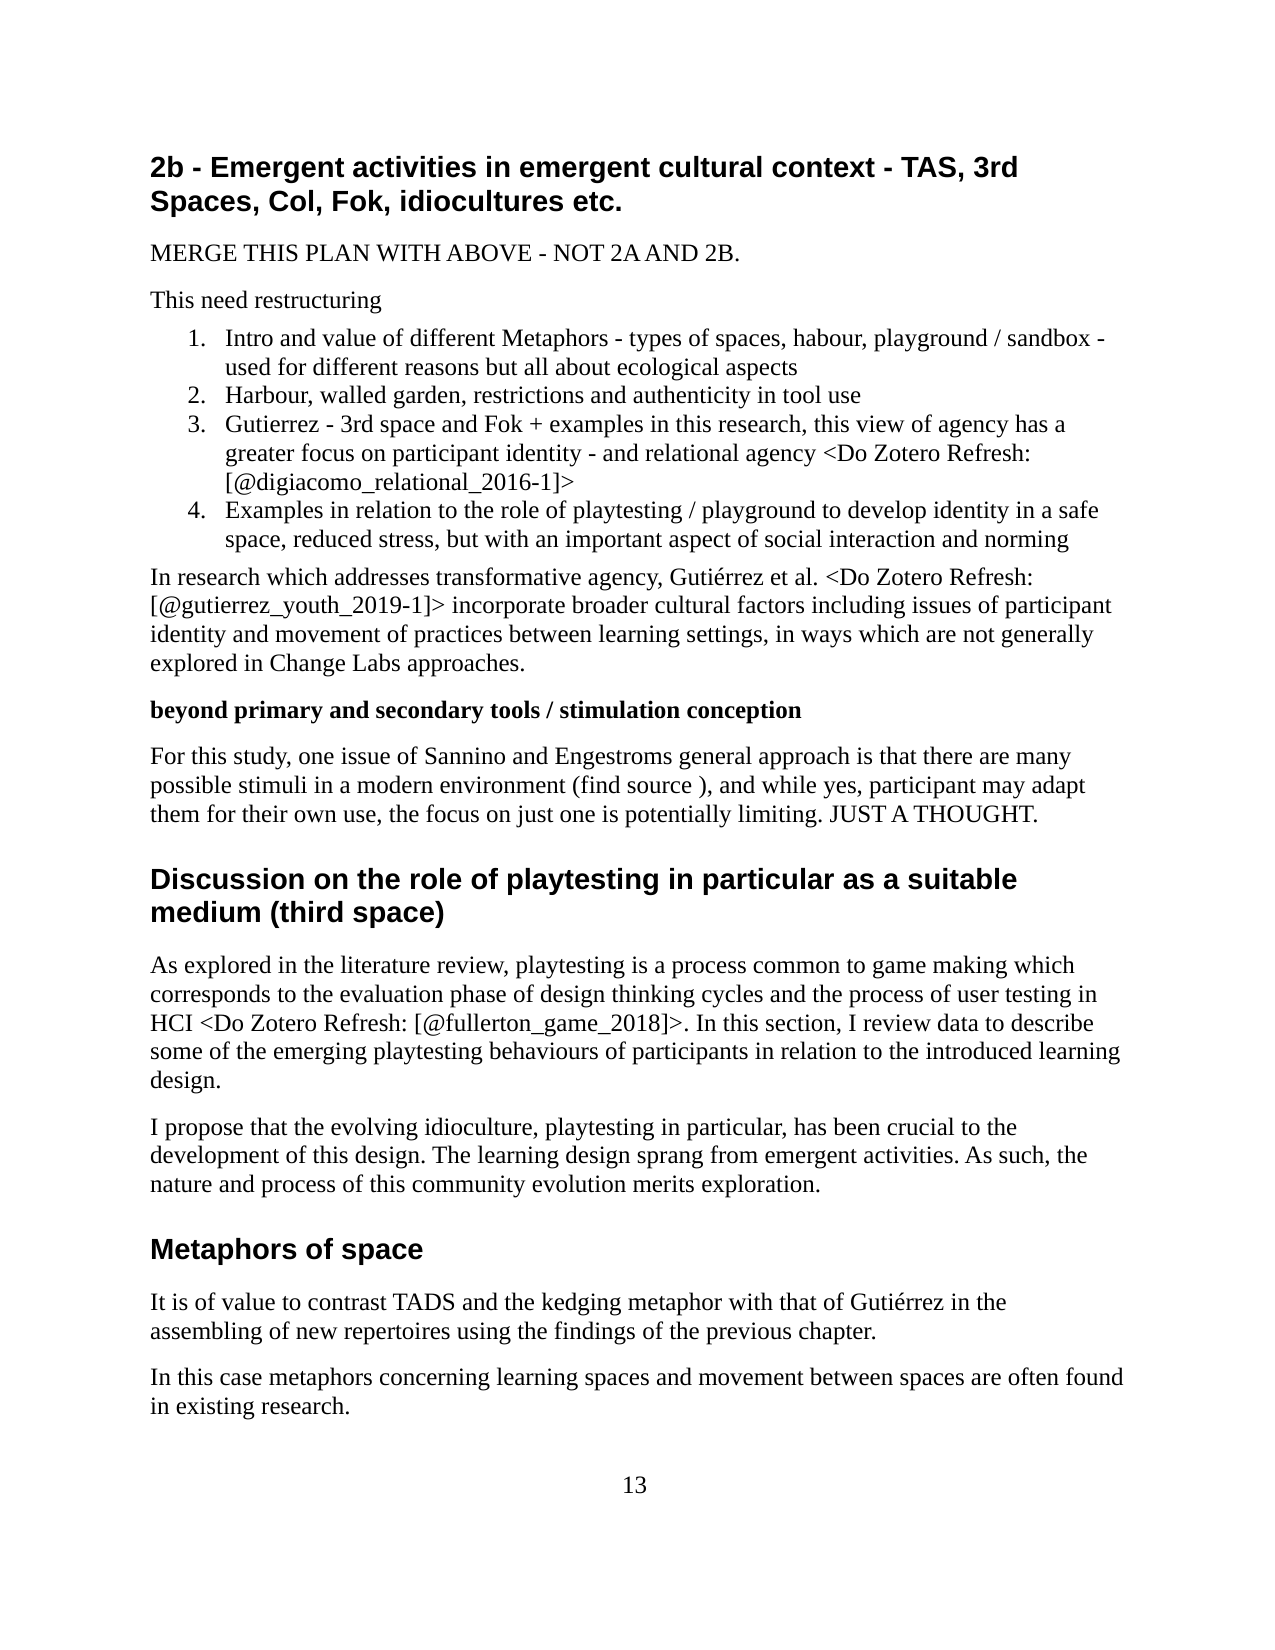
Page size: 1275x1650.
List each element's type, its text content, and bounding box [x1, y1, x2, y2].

text I propose that the evolving idioculture, playtesting in particular, has been crucial to the development of this design. The learning design sprang from emergent activities. As such, the nature and process of this community evolution merits exploration. [150, 1112, 1125, 1198]
text It is of value to contrast TADS and the kedging metaphor with that of Gutiérrez in the assembling of new repertoires using the findings of the previous chapter. [150, 1287, 1125, 1344]
text MERGE THIS PLAN WITH ABOVE - NOT 2A AND 2B. [150, 238, 1125, 267]
text beyond primary and secondary tools / stimulation conception [150, 695, 1125, 723]
text In this case metaphors concerning learning spaces and movement between spaces are often found in existing research. [150, 1362, 1125, 1420]
subtitle Metaphors of space [150, 1232, 1125, 1266]
text In research which addresses transformative agency, Gutiérrez et al. <Do Zotero Refresh: [@gutierrez_youth_2019-1]> incorporate broader cultural factors including issues of participant identity and movement of practices between learning settings, in ways which are not generally explored in Change Labs approaches. [150, 562, 1125, 677]
subtitle Discussion on the role of playtesting in particular as a suitable medium (third space) [150, 862, 1125, 929]
text For this study, one issue of Sannino and Engestroms general approach is that there are many possible stimuli in a modern environment (find source ), and while yes, participant may adapt them for their own use, the focus on just one is potentially limiting. JUST A THOUGHT. [150, 741, 1125, 828]
list Gutierrez - 3rd space and Fok + examples in this research, this view of agency has a greater focus on participant identity - and relational agency <Do Zotero Refresh: [@digiacomo_relational_2016-1]> [187, 409, 1125, 495]
list Examples in relation to the role of playtesting / playground to develop identity in a safe space, reduced stress, but with an important aspect of social interaction and norming [187, 495, 1125, 553]
text This need restructuring [150, 285, 1125, 314]
list Harbour, walled garden, restrictions and authenticity in tool use [187, 380, 1125, 409]
text As explored in the literature review, playtesting is a process common to game making which corresponds to the evaluation phase of design thinking cycles and the process of user testing in HCI <Do Zotero Refresh: [@fullerton_game_2018]>. In this section, I review data to describe some of the emerging playtesting behaviours of participants in relation to the introduced learning design. [150, 950, 1125, 1094]
subtitle 2b - Emergent activities in emergent cultural context - TAS, 3rd Spaces, Col, Fok, idiocultures etc. [150, 150, 1125, 217]
list Intro and value of different Metaphors - types of spaces, habour, playground / sandbox - used for different reasons but all about ecological aspects [187, 323, 1125, 380]
